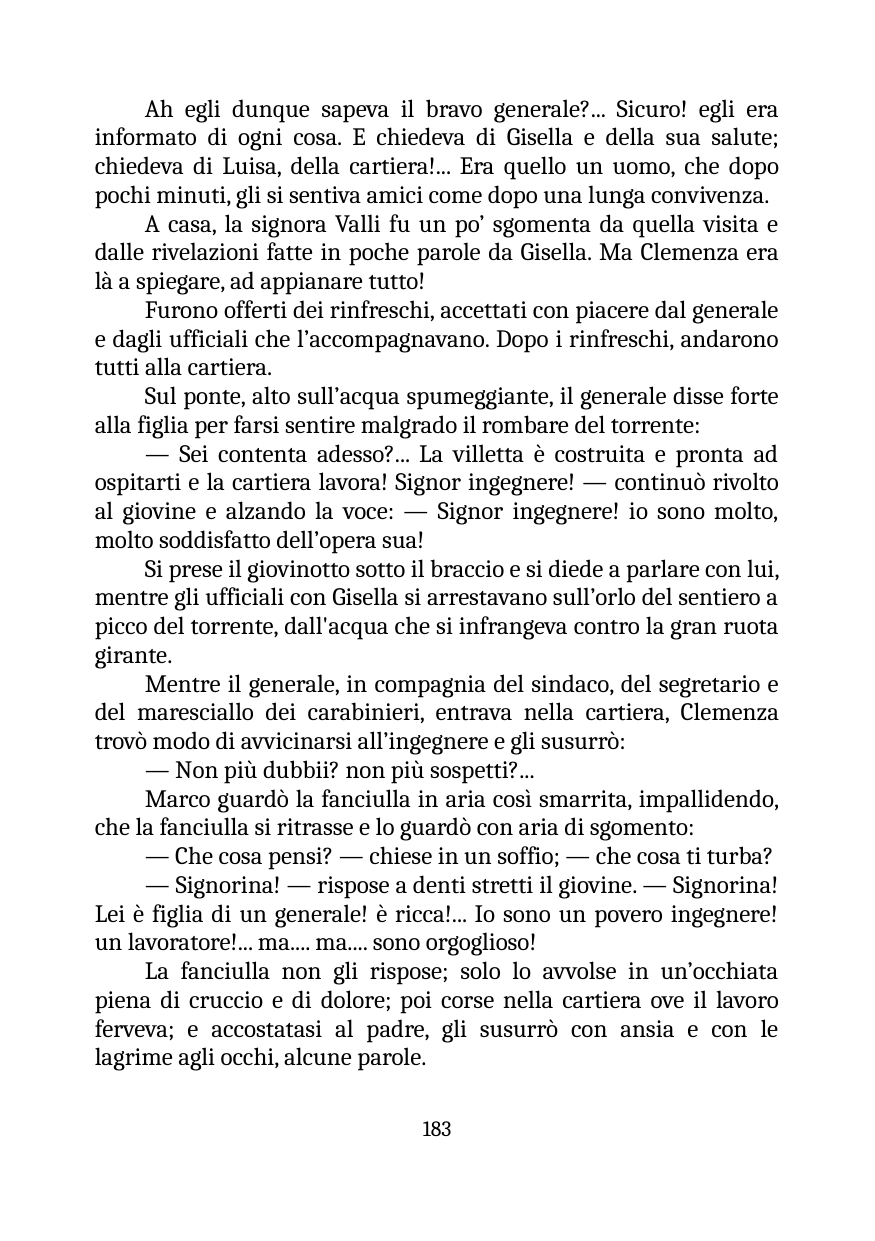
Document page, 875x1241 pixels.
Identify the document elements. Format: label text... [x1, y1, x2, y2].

text Furono offerti dei rinfreschi, accettati con piacere dal generale e dagli ufficiali che l’accompagnavano. Dopo i rinfreschi, andarono tutti alla cartiera. [94, 296, 779, 382]
text A casa, la signora Valli fu un po’ sgomenta da quella visita e dalle rivelazioni fatte in poche parole da Gisella. Ma Clemenza era là a spiegare, ad appianare tutto! [94, 209, 779, 296]
text Sul ponte, alto sull’acqua spumeggiante, il generale disse forte alla figlia per farsi sentire malgrado il rombare del torrente: [94, 382, 779, 439]
text La fanciulla non gli rispose; solo lo avvolse in un’occhiata piena di cruccio e di dolore; poi corse nella cartiera ove il lavoro ferveva; e accostatasi al padre, gli susurrò con ansia e con le lagrime agli occhi, alcune parole. [94, 957, 779, 1072]
text — Che cosa pensi? — chiese in un soffio; — che cosa ti turba? [94, 842, 779, 871]
text Ah egli dunque sapeva il bravo generale?... Sicuro! egli era informato di ogni cosa. E chiedeva di Gisella e della sua salute; chiedeva di Luisa, della cartiera!... Era quello un uomo, che dopo pochi minuti, gli si sentiva amici come dopo una lunga convivenza. [94, 94, 779, 209]
text Marco guardò la fanciulla in aria così smarrita, impallidendo, che la fanciulla si ritrasse e lo guardò con aria di sgomento: [94, 784, 779, 842]
text — Sei contenta adesso?... La villetta è costruita e pronta ad ospitarti e la cartiera lavora! Signor ingegnere! — continuò rivolto al giovine e alzando la voce: — Signor ingegnere! io sono molto, molto soddisfatto dell’opera sua! [94, 439, 779, 554]
text — Signorina! — rispose a denti stretti il giovine. — Signorina! Lei è figlia di un generale! è ricca!... Io sono un povero ingegnere! un lavoratore!... ma.... ma.... sono orgoglioso! [94, 871, 779, 957]
text Si prese il giovinotto sotto il braccio e si diede a parlare con lui, mentre gli ufficiali con Gisella si arrestavano sull’orlo del sentiero a picco del torrente, dall'acqua che si infrangeva contro la gran ruota girante. [94, 554, 779, 669]
text Mentre il generale, in compagnia del sindaco, del segretario e del maresciallo dei carabinieri, entrava nella cartiera, Clemenza trovò modo di avvicinarsi all’ingegnere e gli susurrò: [94, 669, 779, 756]
text — Non più dubbii? non più sospetti?... [94, 756, 779, 784]
